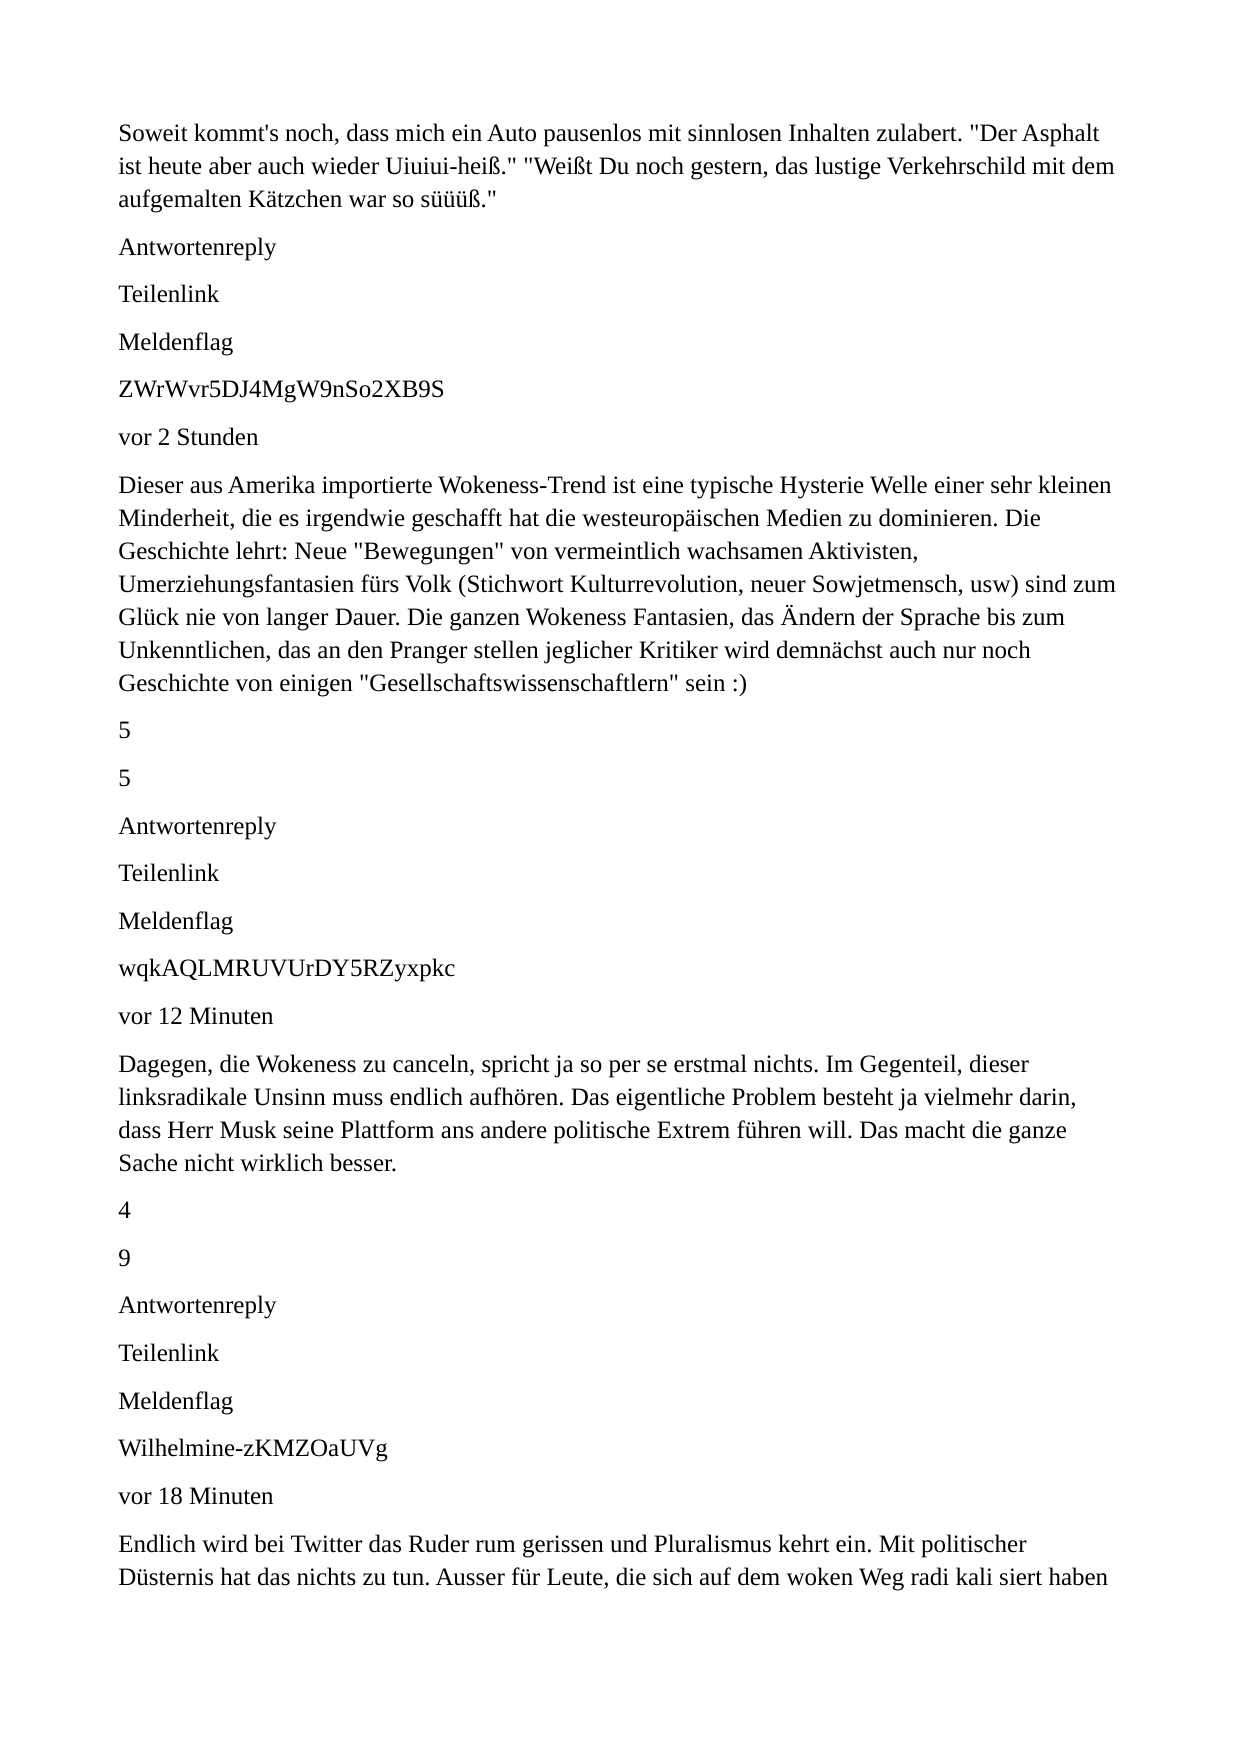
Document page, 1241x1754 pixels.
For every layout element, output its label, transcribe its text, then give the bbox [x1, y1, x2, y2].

text vor 2 Stunden [118, 422, 1122, 451]
text Antwortenreply [118, 811, 1122, 839]
text vor 12 Minuten [118, 1001, 1122, 1030]
text Meldenflag [118, 906, 1122, 935]
text Meldenflag [118, 1386, 1122, 1414]
text Meldenflag [118, 327, 1122, 356]
text ZWrWvr5DJ4MgW9nSo2XB9S [118, 374, 1122, 403]
text 5 [118, 763, 1122, 792]
text 5 [118, 716, 1122, 744]
text wqkAQLMRUVUrDY5RZyxpkc [118, 953, 1122, 982]
text vor 18 Minuten [118, 1481, 1122, 1510]
text 4 [118, 1195, 1122, 1224]
text Teilenlink [118, 1338, 1122, 1367]
text Antwortenreply [118, 232, 1122, 261]
text Dieser aus Amerika importierte Wokeness-Trend ist eine typische Hysterie Welle einer sehr kleinen Minderheit, die es irgendwie geschafft hat die westeuropäischen Medien zu dominieren. Die Geschichte lehrt: Neue "Bewegungen" von vermeintlich wachsamen Aktivisten, Umerziehungsfantasien fürs Volk (Stichwort Kulturrevolution, neuer Sowjetmensch, usw) sind zum Glück nie von langer Dauer. Die ganzen Wokeness Fantasien, das Ändern der Sprache bis zum Unkenntlichen, das an den Pranger stellen jeglicher Kritiker wird demnächst auch nur noch Geschichte von einigen "Gesellschaftswissenschaftlern" sein :) [118, 470, 1122, 697]
text Dagegen, die Wokeness zu canceln, spricht ja so per se erstmal nichts. Im Gegenteil, dieser linksradikale Unsinn muss endlich aufhören. Das eigentliche Problem besteht ja vielmehr darin, dass Herr Musk seine Plattform ans andere politische Extrem führen will. Das macht die ganze Sache nicht wirklich besser. [118, 1049, 1122, 1177]
text Teilenlink [118, 858, 1122, 887]
text Soweit kommt's noch, dass mich ein Auto pausenlos mit sinnlosen Inhalten zulabert. "Der Asphalt ist heute aber auch wieder Uiuiui-heiß." "Weißt Du noch gestern, das lustige Verkehrschild mit dem aufgemalten Kätzchen war so süüüß." [118, 118, 1122, 213]
text Wilhelmine-zKMZOaUVg [118, 1433, 1122, 1462]
text Teilenlink [118, 279, 1122, 308]
text Endlich wird bei Twitter das Ruder rum gerissen und Pluralismus kehrt ein. Mit politischer Düsternis hat das nichts zu tun. Ausser für Leute, die sich auf dem woken Weg radi kali siert haben [118, 1529, 1122, 1590]
text Antwortenreply [118, 1291, 1122, 1319]
text 9 [118, 1243, 1122, 1272]
